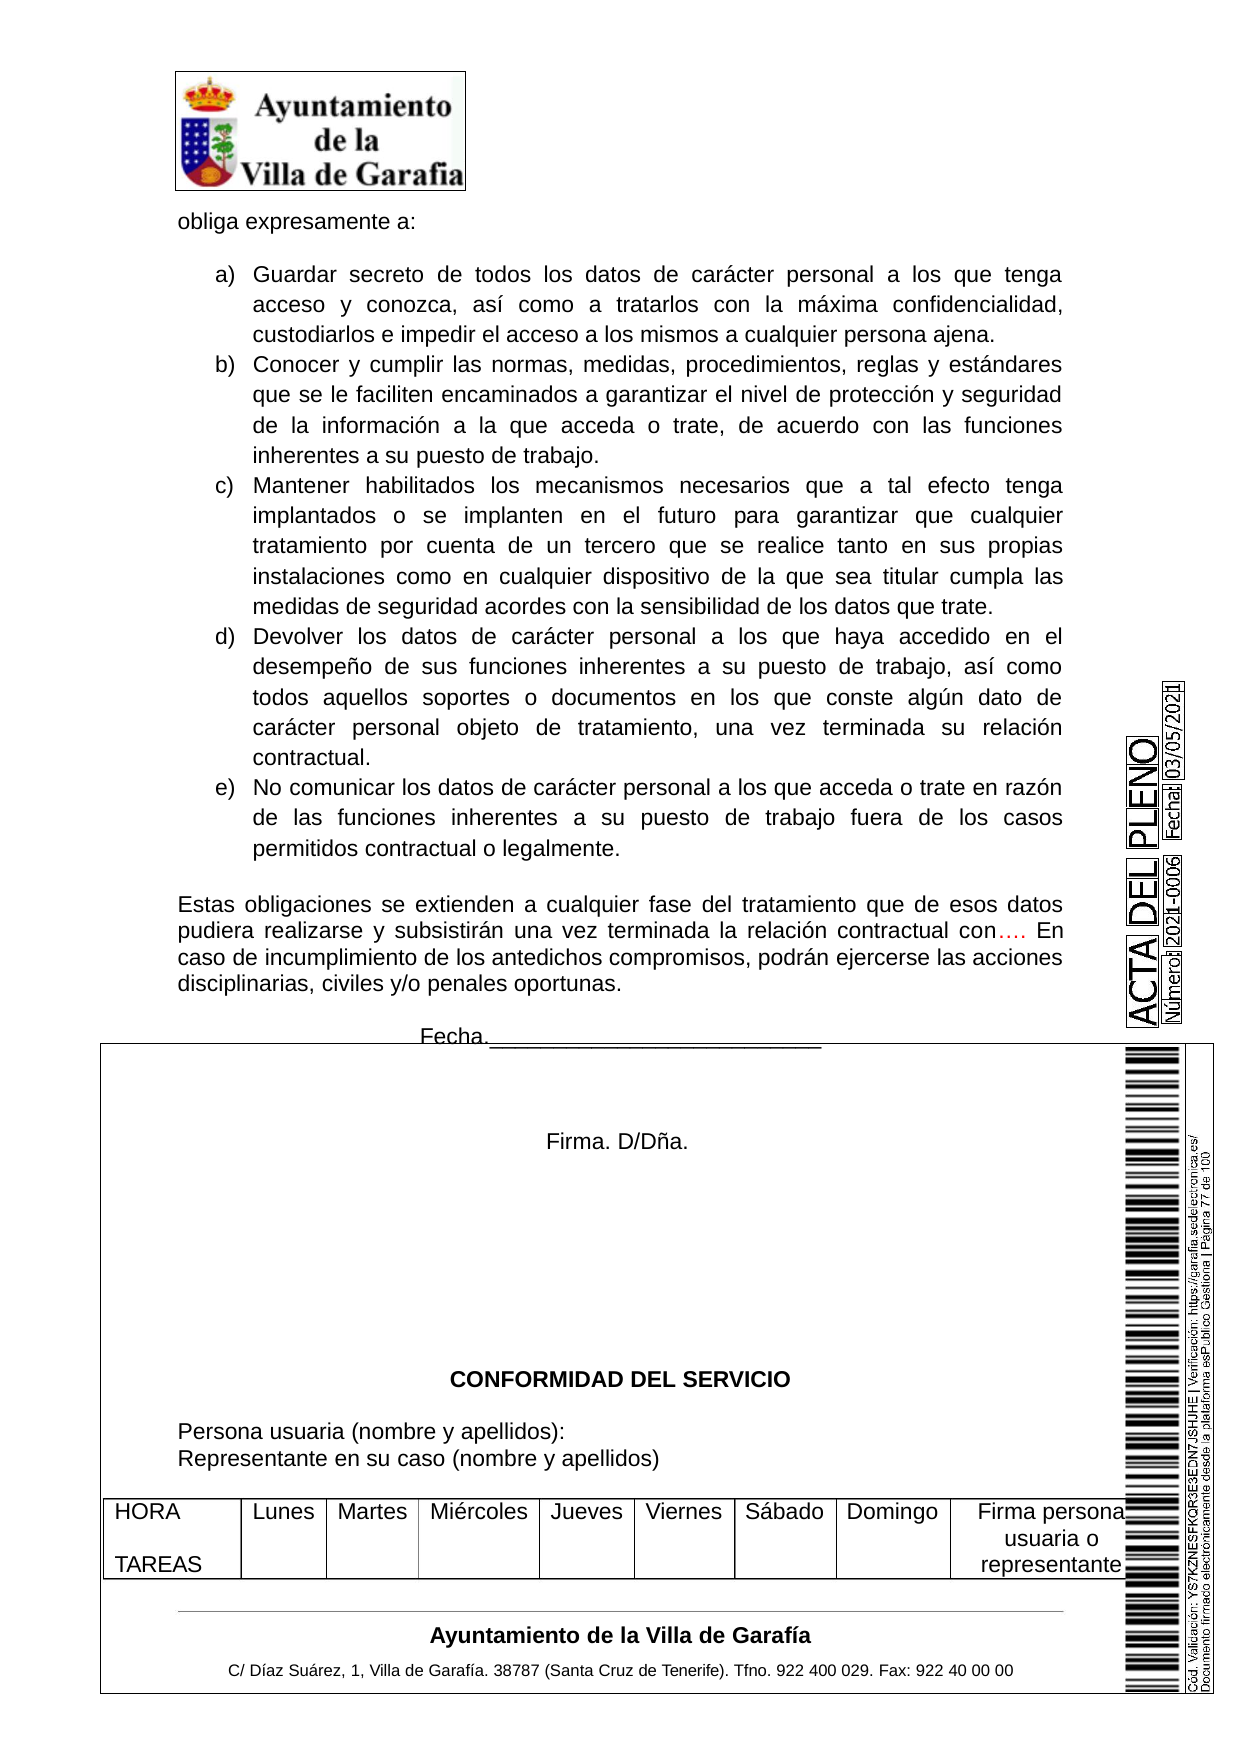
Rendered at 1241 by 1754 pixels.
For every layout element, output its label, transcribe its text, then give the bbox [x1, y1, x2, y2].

picture [101, 1044, 1185, 1693]
picture [1164, 856, 1181, 913]
text C/ Díaz Suárez, 1, Villa de Garafía. 38787 (Santa Cruz de Tenerife). Tfno. 922 400 029. Fax: 922 40 00 00 [228, 1662, 1037, 1680]
text d) Devolver los datos de carácter personal a los que haya accedido en el [215, 624, 1088, 650]
text todos aquellos soportes o documentos en los que conste algún dato de [252, 684, 1088, 710]
text permitidos contractual o legalmente. [252, 836, 1088, 861]
picture [1163, 682, 1184, 691]
text de las funciones inherentes a su puesto de trabajo fuera de los casos [252, 805, 1088, 831]
text pudiera realizarse y subsistirán una vez terminada la relación contractual con…. En [177, 918, 1088, 944]
picture [1163, 692, 1184, 779]
text custodiarlos e impedir el acceso a los mismos a cualquier persona ajena. [252, 322, 1088, 348]
text TAREAS [114, 1552, 231, 1578]
text Representante en su caso (nombre y apellidos) [177, 1446, 684, 1471]
text representante [981, 1552, 1147, 1578]
text contractual. [252, 745, 1088, 771]
text c) Mantener habilitados los mecanismos necesarios que a tal efecto tenga [215, 473, 1088, 499]
text e) No comunicar los datos de carácter personal a los que acceda o trate en razón [215, 775, 1088, 801]
text CONFORMIDAD DEL SERVICIO [449, 1367, 816, 1392]
picture [1127, 737, 1158, 764]
text b) Conocer y cumplir las normas, medidas, procedimientos, reglas y estándares [215, 352, 1088, 378]
text disciplinarias, civiles y/o penales oportunas. [177, 971, 1088, 997]
text Fecha.__________________________ [419, 1024, 846, 1049]
text inherentes a su puesto de trabajo. [252, 443, 1088, 468]
picture [1127, 809, 1158, 848]
text caso de incumplimiento de los antedichos compromisos, podrán ejercerse las acciones [177, 945, 1088, 971]
text instalaciones como en cualquier dispositivo de la que sea titular cumpla las [252, 564, 1088, 589]
text implantados o se implanten en el futuro para garantizar que cualquier [252, 503, 1088, 529]
picture [1127, 936, 1158, 1027]
text HORA [114, 1499, 206, 1525]
picture [1126, 765, 1159, 808]
text Persona usuaria (nombre y apellidos): [177, 1419, 684, 1445]
text tratamiento por cuenta de un tercero que se realice tanto en sus propias [252, 533, 1088, 559]
picture [1163, 785, 1181, 789]
text obliga expresamente a: [177, 209, 441, 234]
text acceso y conozca, así como a tratarlos con la máxima confidencialidad, [252, 292, 1088, 317]
picture [1127, 859, 1158, 878]
picture [176, 72, 465, 190]
picture [1162, 956, 1181, 999]
text de la información a la que acceda o trate, de acuerdo con las funciones [252, 413, 1088, 438]
text Ayuntamiento de la Villa de Garafía [429, 1623, 836, 1648]
picture [1186, 1044, 1213, 1693]
text Lunes Martes Miércoles Jueves Viernes Sábado Domingo [252, 1499, 963, 1525]
picture [1164, 914, 1181, 946]
text que se le faciliten encaminados a garantizar el nivel de protección y seguridad [252, 382, 1088, 408]
text a) Guardar secreto de todos los datos de carácter personal a los que tenga [215, 262, 1088, 287]
picture [1163, 790, 1181, 839]
text Firma. D/Dña. [546, 1129, 714, 1155]
picture [1127, 879, 1158, 925]
text usuaria o [1004, 1526, 1123, 1551]
text Estas obligaciones se extienden a cualquier fase del tratamiento que de esos datos [177, 892, 1088, 918]
text carácter personal objeto de tratamiento, una vez terminada su relación [252, 715, 1088, 740]
text Firma persona [977, 1499, 1150, 1525]
picture [1162, 1000, 1181, 1023]
text medidas de seguridad acordes con la sensibilidad de los datos que trate. [252, 594, 1088, 619]
text desempeño de sus funciones inherentes a su puesto de trabajo, así como [252, 654, 1088, 680]
